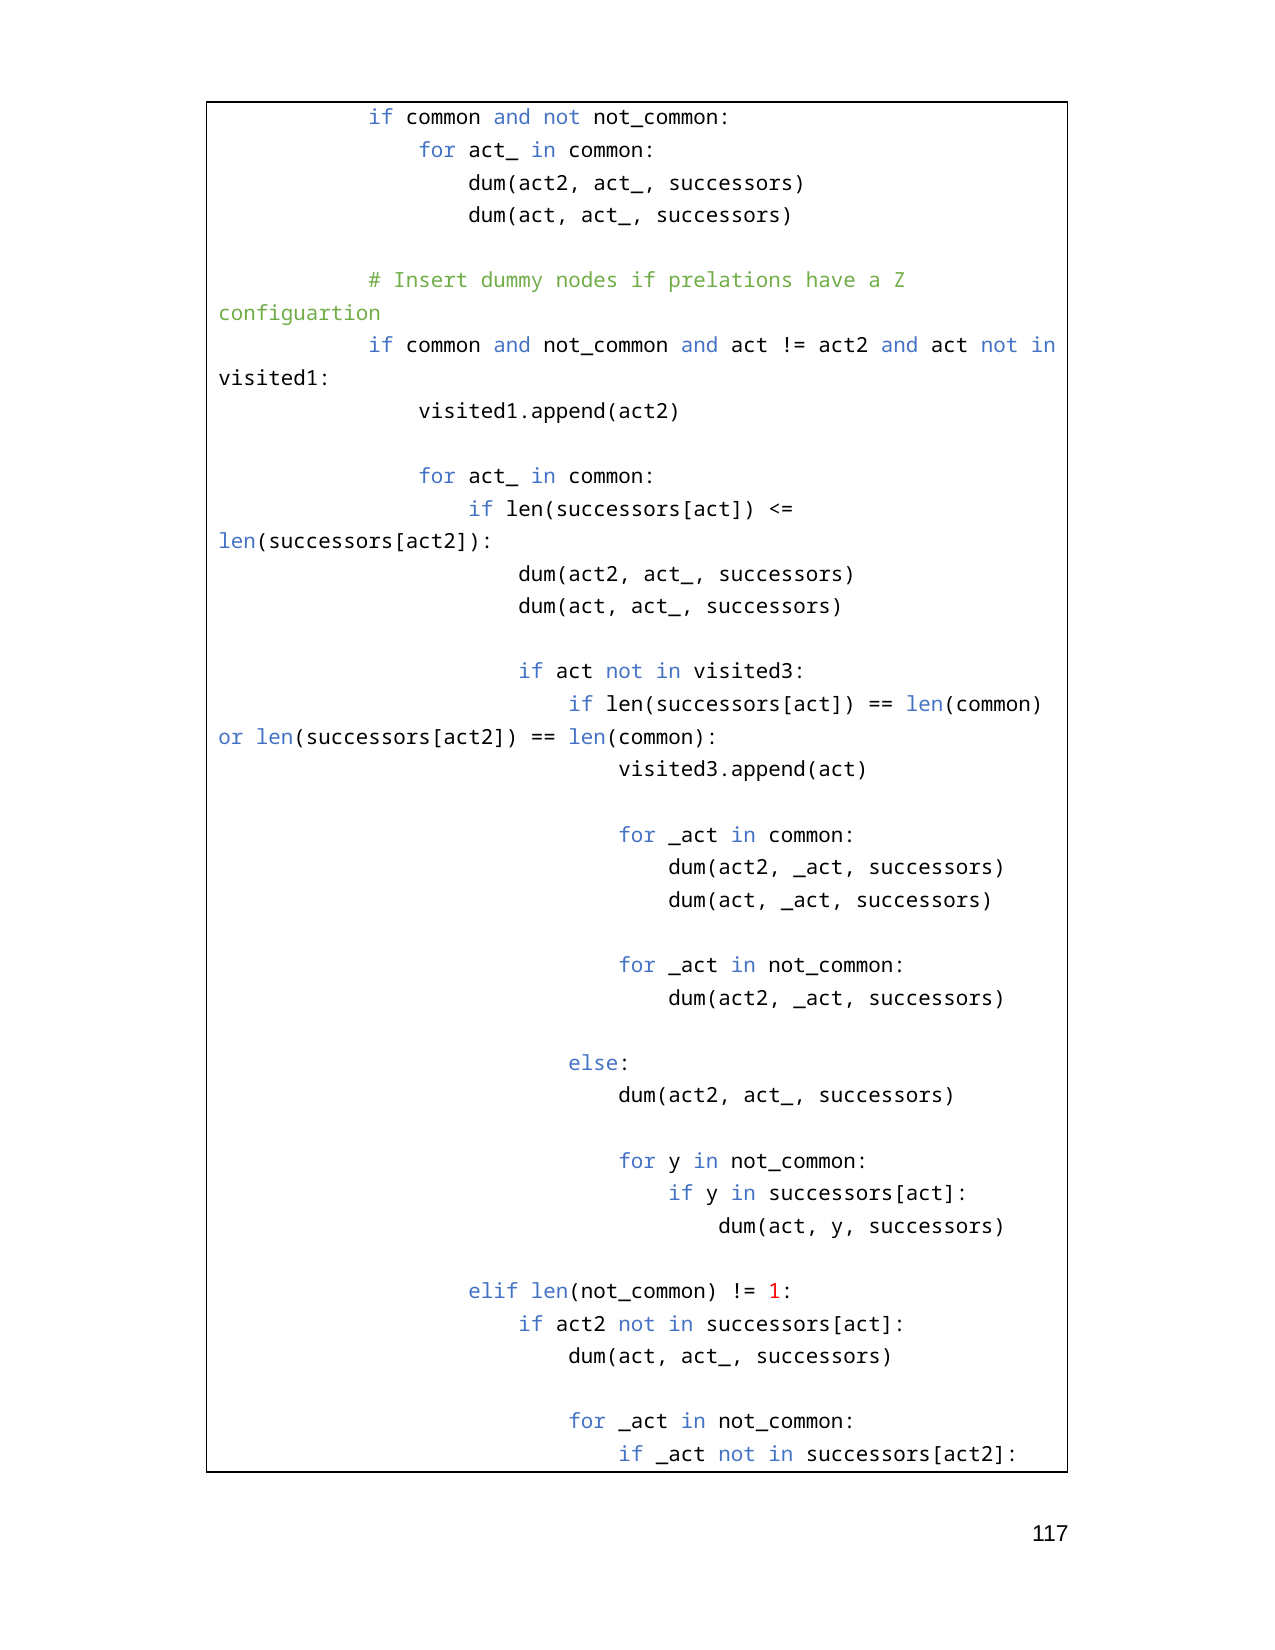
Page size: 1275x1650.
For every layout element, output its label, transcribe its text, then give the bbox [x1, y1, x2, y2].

table_header if common and not not_common: for act_ in common: dum(act2, act_, successors) dum(act, act_, successors) # Insert dummy nodes if prelations have a Z configuartion if common and not_common and act != act2 and act not in visited1: visited1.append(act2) for act_ in common: if len(successors[act]) <= len(successors[act2]): dum(act2, act_, successors) dum(act, act_, successors) if act not in visited3: if len(successors[act]) == len(common) or len(successors[act2]) == len(common): visited3.append(act) for _act in common: dum(act2, _act, successors) dum(act, _act, successors) for _act in not_common: dum(act2, _act, successors) else: dum(act2, act_, successors) for y in not_common: if y in successors[act]: dum(act, y, successors) elif len(not_common) != 1: if act2 not in successors[act]: dum(act, act_, successors) for _act in not_common: if _act not in successors[act2]: [207, 103, 1067, 1471]
